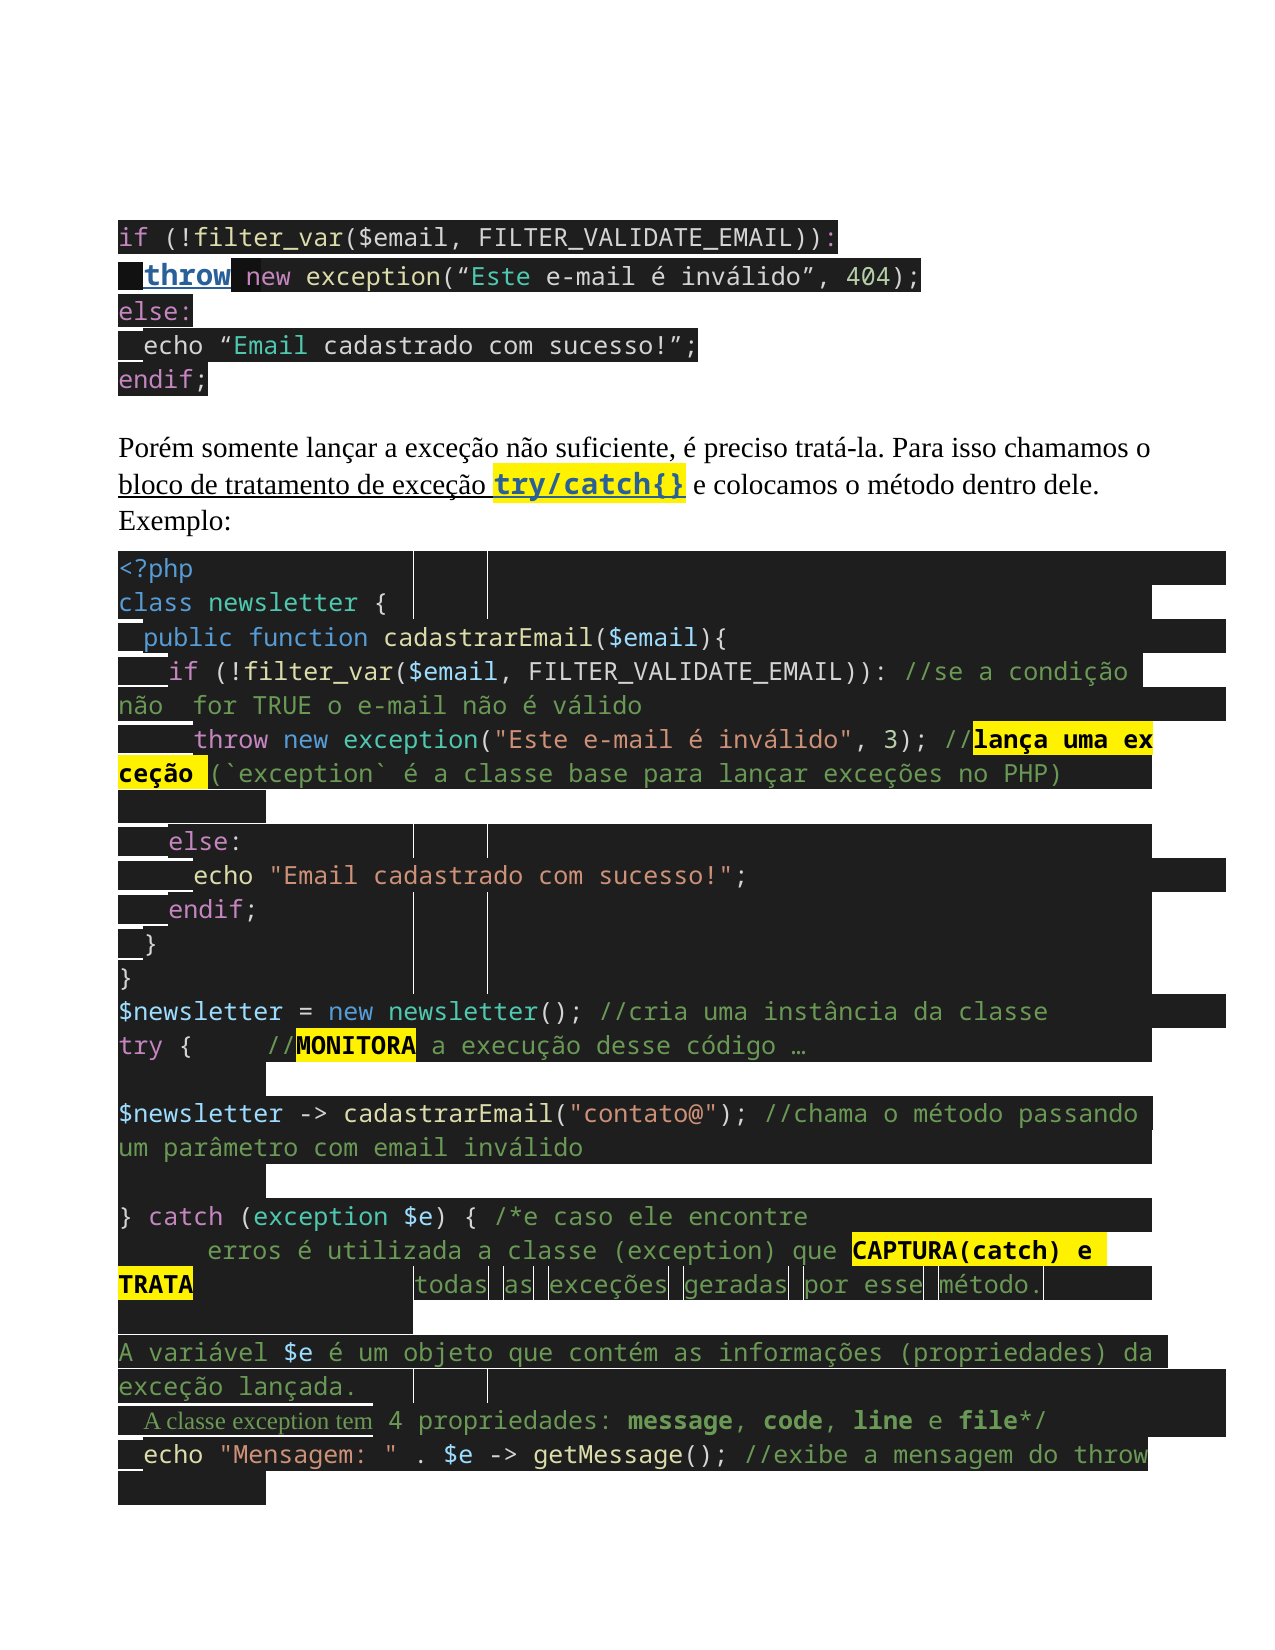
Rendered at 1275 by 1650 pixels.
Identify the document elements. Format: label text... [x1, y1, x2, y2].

text class newsletter { [118, 585, 1157, 619]
text $newsletter = new newsletter(); //cria uma instância da classe [118, 994, 1157, 1028]
text } [118, 960, 1157, 994]
text throw new exception(“Este e-mail é inválido”, 404); [118, 254, 1157, 293]
text echo "Mensagem: " . $e -> getMessage(); //exibe a mensagem do throw [118, 1437, 1157, 1505]
text if (!filter_var($email, FILTER_VALIDATE_EMAIL)): [118, 220, 1157, 254]
text Porém somente lançar a exceção não suficiente, é preciso tratá-la. Para isso chamamos o bloco de tratamento de exceção try/catch{} e colocamos o método dentro dele. Exemplo: [118, 430, 1157, 536]
text echo “Email cadastrado com sucesso!”; [118, 327, 1157, 362]
text A classe exception tem 4 propriedades: message, code, line e file*/ [118, 1403, 1157, 1437]
text try { //MONITORA a execução desse código … [118, 1028, 1157, 1096]
text public function cadastrarEmail($email){ [118, 619, 1157, 653]
text if (!filter_var($email, FILTER_VALIDATE_EMAIL)): //se a condição não for TRUE o e-mail não é válido [118, 653, 1157, 721]
text throw new exception("Este e-mail é inválido", 3); //lança uma exceção (`exception` é a classe base para lançar exceções no PHP) [118, 721, 1157, 823]
text } [118, 926, 1157, 960]
text $newsletter -> cadastrarEmail("contato@"); //chama o método passando um parâmetro com email inválido [118, 1096, 1157, 1198]
text A variável $e é um objeto que contém as informações (propriedades) da exceção lançada. [118, 1334, 1157, 1403]
text echo "Email cadastrado com sucesso!"; [118, 858, 1157, 892]
text else: [118, 823, 1157, 858]
text else: [118, 293, 1157, 327]
text <?php [118, 551, 1157, 585]
text endif; [118, 362, 1157, 396]
text } catch (exception $e) { /*e caso ele encontre erros é utilizada a classe (exception) que CAPTURA(catch) e TRATA todas as exceções geradas por esse método. [118, 1198, 1157, 1334]
text endif; [118, 892, 1157, 926]
